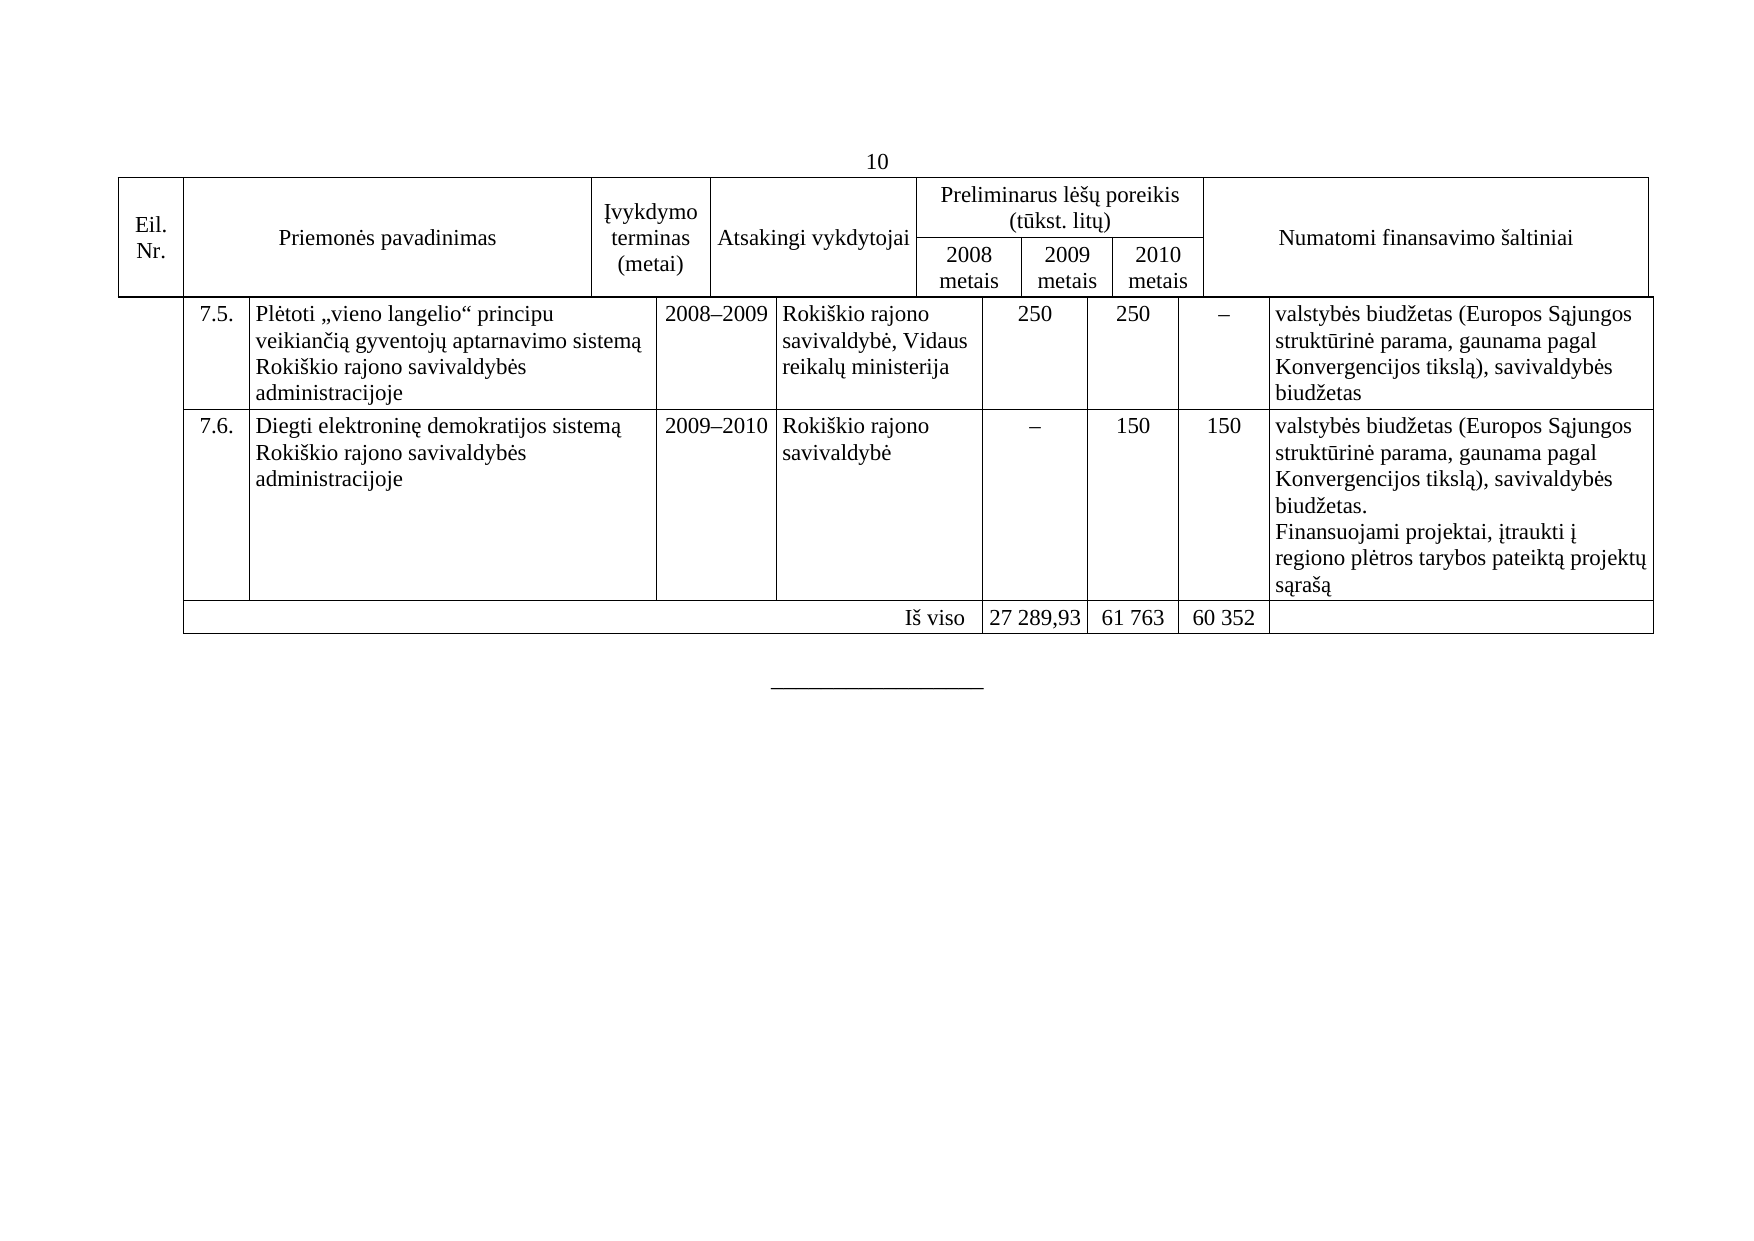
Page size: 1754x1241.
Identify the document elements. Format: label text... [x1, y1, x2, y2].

table_cell [118, 409, 183, 600]
table_cell [118, 600, 183, 633]
table_cell 250 [1088, 298, 1178, 409]
table_header Preliminarus lėšų poreikis (tūkst. litų) [917, 178, 1203, 237]
table_cell – [1179, 298, 1269, 409]
table_cell 60 352 [1179, 601, 1269, 633]
table_cell – [983, 410, 1087, 600]
table_header Atsakingi vykdytojai [711, 178, 916, 296]
table_cell 250 [983, 298, 1087, 409]
table_cell 2010 metais [1113, 238, 1203, 296]
table_cell [1649, 237, 1654, 296]
table_cell [1270, 601, 1653, 633]
table_header Numatomi finansavimo šaltiniai [1204, 178, 1648, 296]
table_header Įvykdymo terminas (metai) [592, 178, 710, 296]
table_cell Rokiškio rajono savivaldybė [777, 410, 982, 600]
table_header [1649, 177, 1654, 237]
table_cell valstybės biudžetas (Europos Sąjungos struktūrinė parama, gaunama pagal Konvergencijos tikslą), savivaldybės biudžetas. Finansuojami projektai, įtraukti į regiono plėtros tarybos pateiktą projektų sąrašą [1270, 410, 1653, 600]
table_cell 2009–2010 [657, 410, 776, 600]
table_cell Plėtoti „vieno langelio“ principu veikiančią gyventojų aptarnavimo sistemą Rokiškio rajono savivaldybės administracijoje [250, 298, 656, 409]
table_cell 61 763 [1088, 601, 1178, 633]
table_header Eil. Nr. [119, 178, 183, 296]
table_cell 150 [1088, 410, 1178, 600]
table_cell 7.6. [184, 410, 249, 600]
table_cell Diegti elektroninę demokratijos sistemą Rokiškio rajono savivaldybės administracijoje [250, 410, 656, 600]
table_cell 2008–2009 [657, 298, 776, 409]
table_cell 2008 metais [917, 238, 1021, 296]
table_cell valstybės biudžetas (Europos Sąjungos struktūrinė parama, gaunama pagal Konvergencijos tikslą), savivaldybės biudžetas [1270, 298, 1653, 409]
table_cell [118, 298, 183, 409]
table_cell 150 [1179, 410, 1269, 600]
table_cell Iš viso [184, 601, 982, 633]
table_cell 7.5. [184, 298, 249, 409]
table_header Priemonės pavadinimas [184, 178, 591, 296]
table_cell 2009 metais [1022, 238, 1112, 296]
text _________________ [118, 663, 1636, 692]
table_cell Rokiškio rajono savivaldybė, Vidaus reikalų ministerija [777, 298, 982, 409]
table_cell 27 289,93 [983, 601, 1087, 633]
